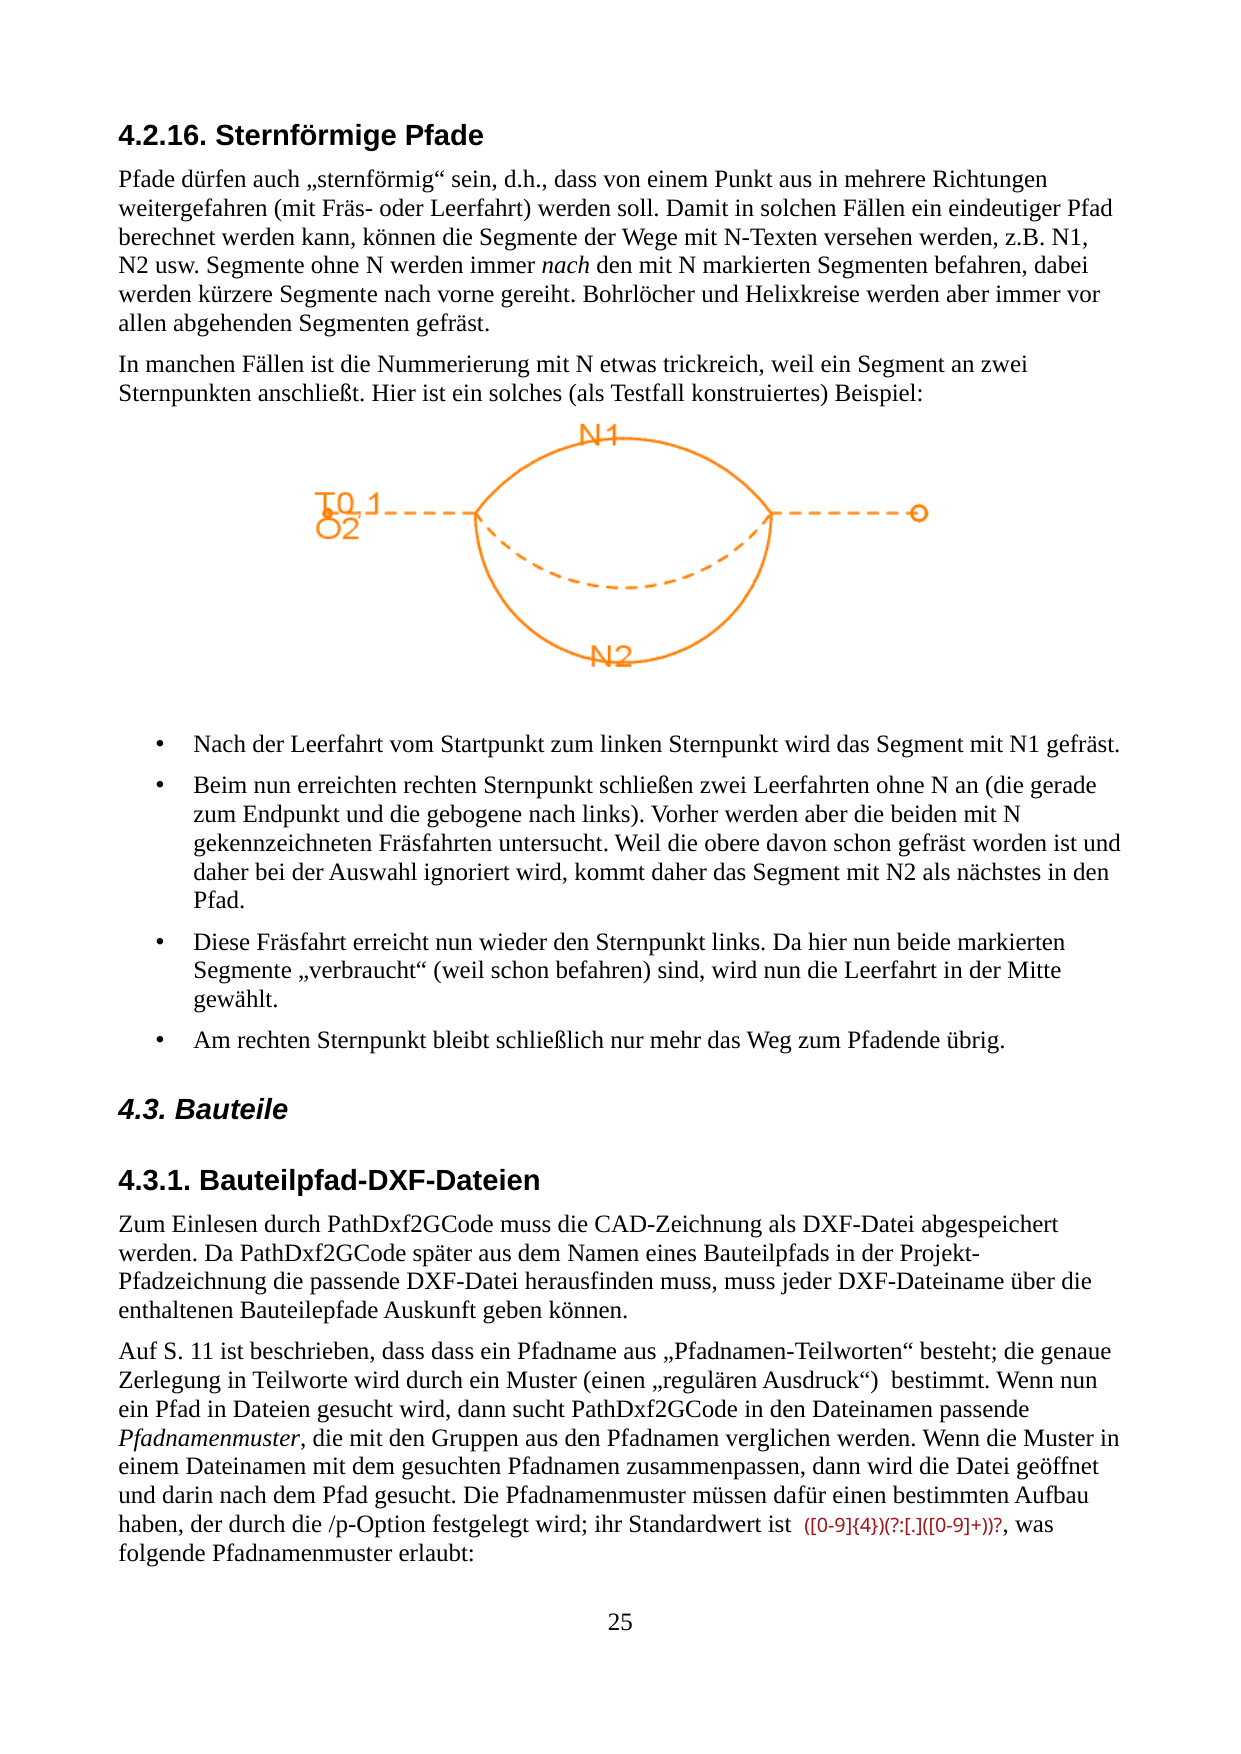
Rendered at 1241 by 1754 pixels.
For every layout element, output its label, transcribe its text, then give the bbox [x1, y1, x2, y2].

list Beim nun erreichten rechten Sternpunkt schließen zwei Leerfahrten ohne N an (die gerade zum Endpunkt und die gebogene nach links). Vorher werden aber die beiden mit N gekennzeichneten Fräsfahrten untersucht. Weil die obere davon schon gefräst worden ist und daher bei der Auswahl ignoriert wird, kommt daher das Segment mit N2 als nächstes in den Pfad. [156, 771, 1122, 914]
text Pfade dürfen auch „sternförmig“ sein, d.h., dass von einem Punkt aus in mehrere Richtungen weitergefahren (mit Fräs- oder Leerfahrt) werden soll. Damit in solchen Fällen ein eindeutiger Pfad berechnet werden kann, können die Segmente der Wege mit N-Texten versehen werden, z.B. N1, N2 usw. Segmente ohne N werden immer nach den mit N markierten Segmenten befahren, dabei werden kürzere Segmente nach vorne gereiht. Bohrlöcher und Helixkreise werden aber immer vor allen abgehenden Segmenten gefräst. [118, 164, 1122, 337]
list Nach der Leerfahrt vom Startpunkt zum linken Sternpunkt wird das Segment mit N1 gefräst. [156, 729, 1122, 758]
subtitle 4.2.16. Sternförmige Pfade [118, 118, 1122, 152]
list Diese Fräsfahrt erreicht nun wieder den Sternpunkt links. Da hier nun beide markierten Segmente „verbraucht“ (weil schon befahren) sind, wird nun die Leerfahrt in der Mitte gewählt. [156, 927, 1122, 1013]
text In manchen Fällen ist die Nummerierung mit N etwas trickreich, weil ein Segment an zwei Sternpunkten anschließt. Hier ist ein solches (als Testfall konstruiertes) Beispiel: [118, 349, 1122, 407]
subtitle 4.3.1. Bauteilpfad-DXF-Dateien [118, 1163, 1122, 1196]
list Am rechten Sternpunkt bleibt schließlich nur mehr das Weg zum Pfadende übrig. [156, 1026, 1122, 1054]
text Zum Einlesen durch PathDxf2GCode muss die CAD-Zeichnung als DXF-Datei abgespeichert werden. Da PathDxf2GCode später aus dem Namen eines Bauteilpfads in der Projekt-Pfadzeichnung die passende DXF-Datei herausfinden muss, muss jeder DXF-Dateiname über die enthaltenen Bauteilepfade Auskunft geben können. [118, 1209, 1122, 1324]
text Auf S. 10 ist beschrieben, dass dass ein Pfadname aus „Pfadnamen-Teilworten“ besteht; die genaue Zerlegung in Teilworte wird durch ein Muster (einen „regulären Ausdruck“) bestimmt. Wenn nun ein Pfad in Dateien gesucht wird, dann sucht PathDxf2GCode in den Dateinamen passende Pfadnamenmuster, die mit den Gruppen aus den Pfadnamen verglichen werden. Wenn die Muster in einem Dateinamen mit dem gesuchten Pfadnamen zusammenpassen, dann wird die Datei geöffnet und darin nach dem Pfad gesucht. Die Pfadnamenmuster müssen dafür einen bestimmten Aufbau haben, der durch die /p-Option festgelegt wird; ihr Standardwert ist ([0-9]{4})(?:[.]([0-9]+))?, was folgende Pfadnamenmuster erlaubt: [118, 1336, 1122, 1567]
subtitle 4.3. Bauteile [118, 1092, 1122, 1125]
